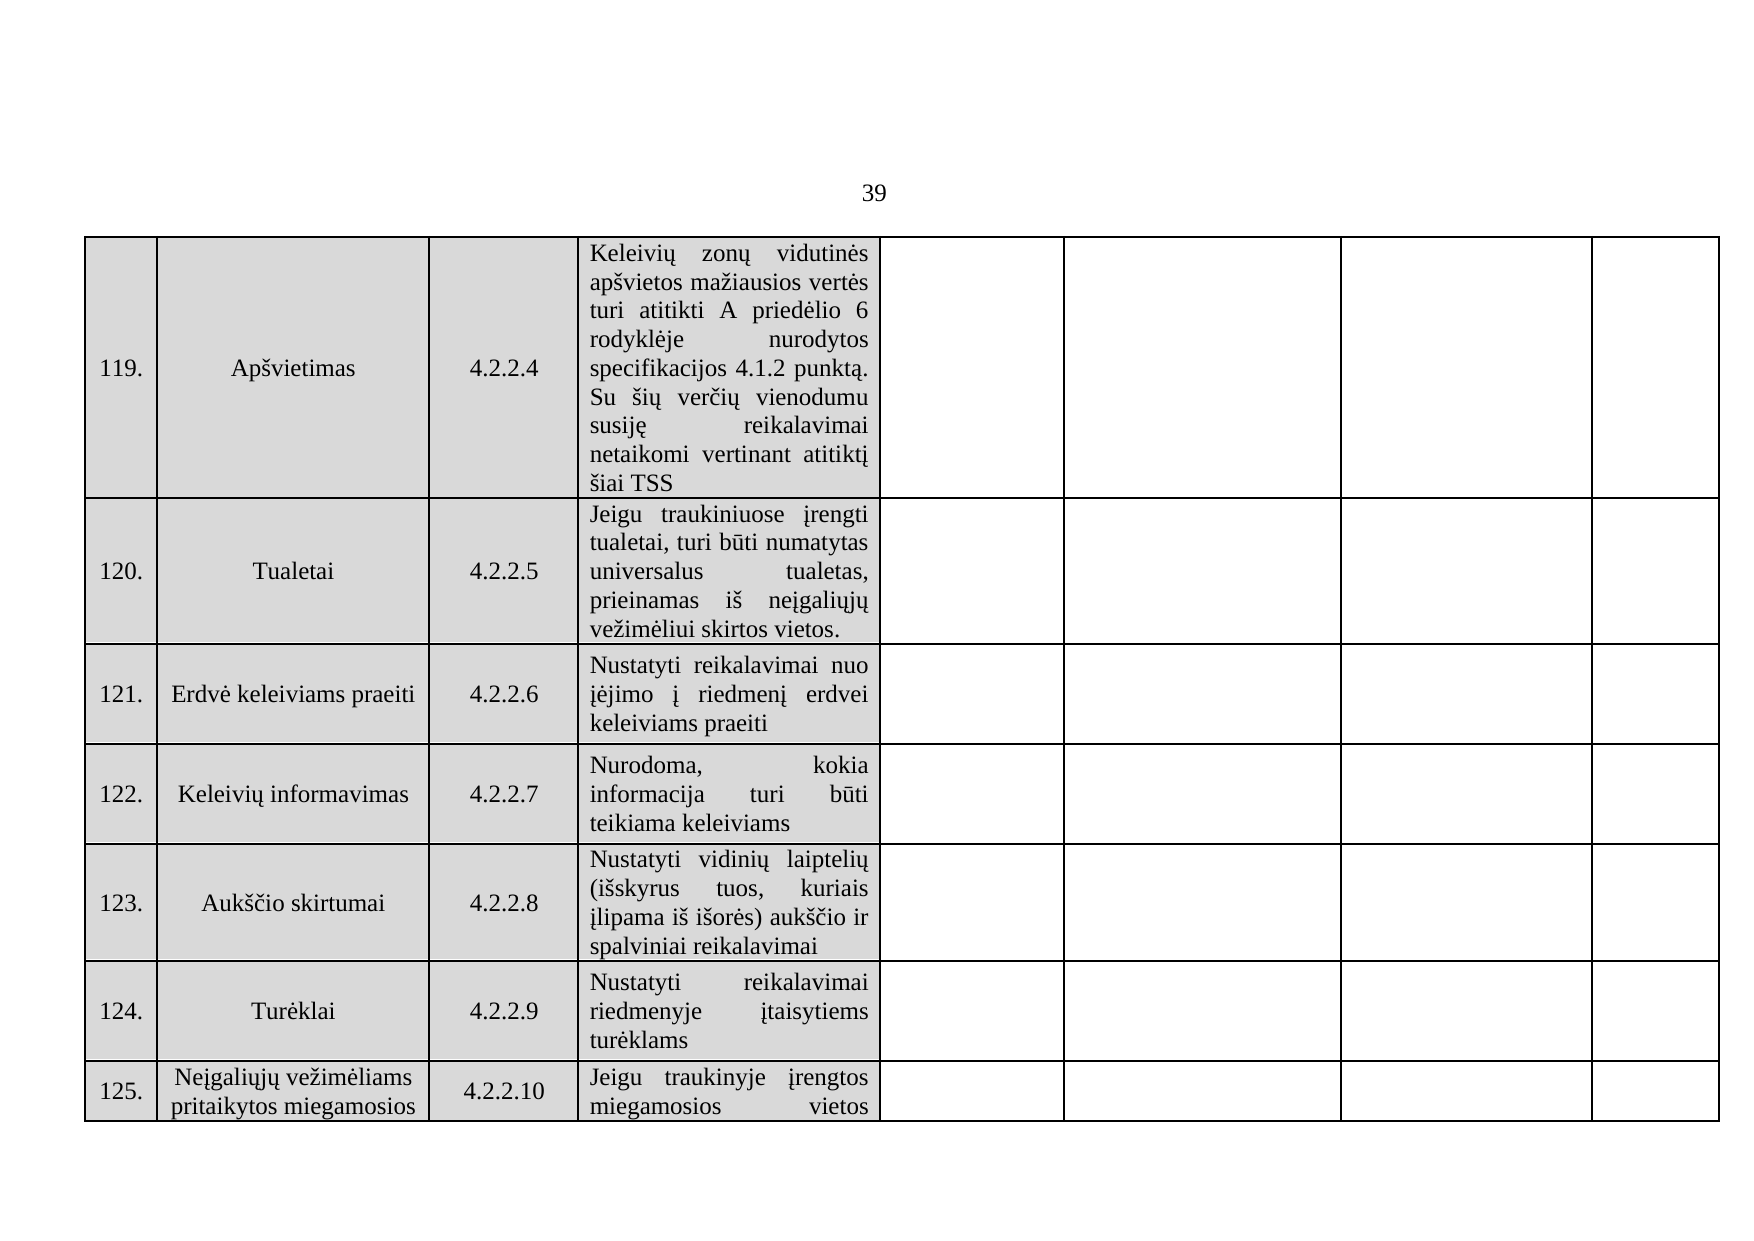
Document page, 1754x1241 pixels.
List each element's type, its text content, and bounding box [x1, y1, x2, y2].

table_cell [1342, 745, 1591, 842]
table_cell [1342, 845, 1591, 959]
table_cell [881, 1062, 1063, 1120]
table_cell Turėklai [158, 962, 428, 1059]
table_cell [1065, 962, 1340, 1059]
table_cell Nustatyti reikalavimai riedmenyje įtaisytiems turėklams [579, 962, 879, 1059]
table_cell [1342, 645, 1591, 742]
table_cell [881, 645, 1063, 742]
table_cell [1065, 845, 1340, 959]
table_cell 124. [86, 962, 156, 1059]
table_cell [1342, 962, 1591, 1059]
table_cell [1593, 845, 1718, 959]
table_cell Neįgaliųjų vežimėliams pritaikytos miegamosios [158, 1062, 428, 1120]
table_cell [881, 845, 1063, 959]
table_cell [1065, 745, 1340, 842]
table_cell Keleivių informavimas [158, 745, 428, 842]
table_cell 4.2.2.7 [430, 745, 577, 842]
table_cell 4.2.2.8 [430, 845, 577, 959]
table_cell 120. [86, 499, 156, 642]
table_cell [1065, 499, 1340, 642]
table_cell 4.2.2.5 [430, 499, 577, 642]
table_cell Tualetai [158, 499, 428, 642]
table_cell [1593, 1062, 1718, 1120]
table_cell Apšvietimas [158, 238, 428, 497]
table_cell [1065, 1062, 1340, 1120]
table_cell Jeigu traukiniuose įrengti tualetai, turi būti numatytas universalus tualetas, prieinamas iš neįgaliųjų vežimėliui skirtos vietos. [579, 499, 879, 642]
table_cell Jeigu traukinyje įrengtos miegamosios vietos [579, 1062, 879, 1120]
table_cell [1593, 745, 1718, 842]
table_cell [1342, 1062, 1591, 1120]
table_cell Nustatyti reikalavimai nuo įėjimo į riedmenį erdvei keleiviams praeiti [579, 645, 879, 742]
table_cell Keleivių zonų vidutinės apšvietos mažiausios vertės turi atitikti A priedėlio 6 rodyklėje nurodytos specifikacijos 4.1.2 punktą. Su šių verčių vienodumu susiję reikalavimai netaikomi vertinant atitiktį šiai TSS [579, 238, 879, 497]
table_cell Nustatyti vidinių laiptelių (išskyrus tuos, kuriais įlipama iš išorės) aukščio ir spalviniai reikalavimai [579, 845, 879, 959]
table_cell [881, 238, 1063, 497]
table_cell 123. [86, 845, 156, 959]
table_cell [881, 962, 1063, 1059]
table_cell Nurodoma, kokia informacija turi būti teikiama keleiviams [579, 745, 879, 842]
table_cell [881, 499, 1063, 642]
table_cell [1065, 238, 1340, 497]
table_cell [1593, 645, 1718, 742]
table_cell Aukščio skirtumai [158, 845, 428, 959]
table_cell [1342, 238, 1591, 497]
table_cell [881, 745, 1063, 842]
table_cell 4.2.2.9 [430, 962, 577, 1059]
table_cell [1342, 499, 1591, 642]
table_cell 4.2.2.4 [430, 238, 577, 497]
table_cell [1593, 499, 1718, 642]
table_cell 121. [86, 645, 156, 742]
table_cell 4.2.2.10 [430, 1062, 577, 1120]
table_cell 125. [86, 1062, 156, 1120]
table_cell [1593, 238, 1718, 497]
table_cell [1065, 645, 1340, 742]
table_cell 119. [86, 238, 156, 497]
table_cell 4.2.2.6 [430, 645, 577, 742]
table_cell 122. [86, 745, 156, 842]
table_cell [1593, 962, 1718, 1059]
table_cell Erdvė keleiviams praeiti [158, 645, 428, 742]
